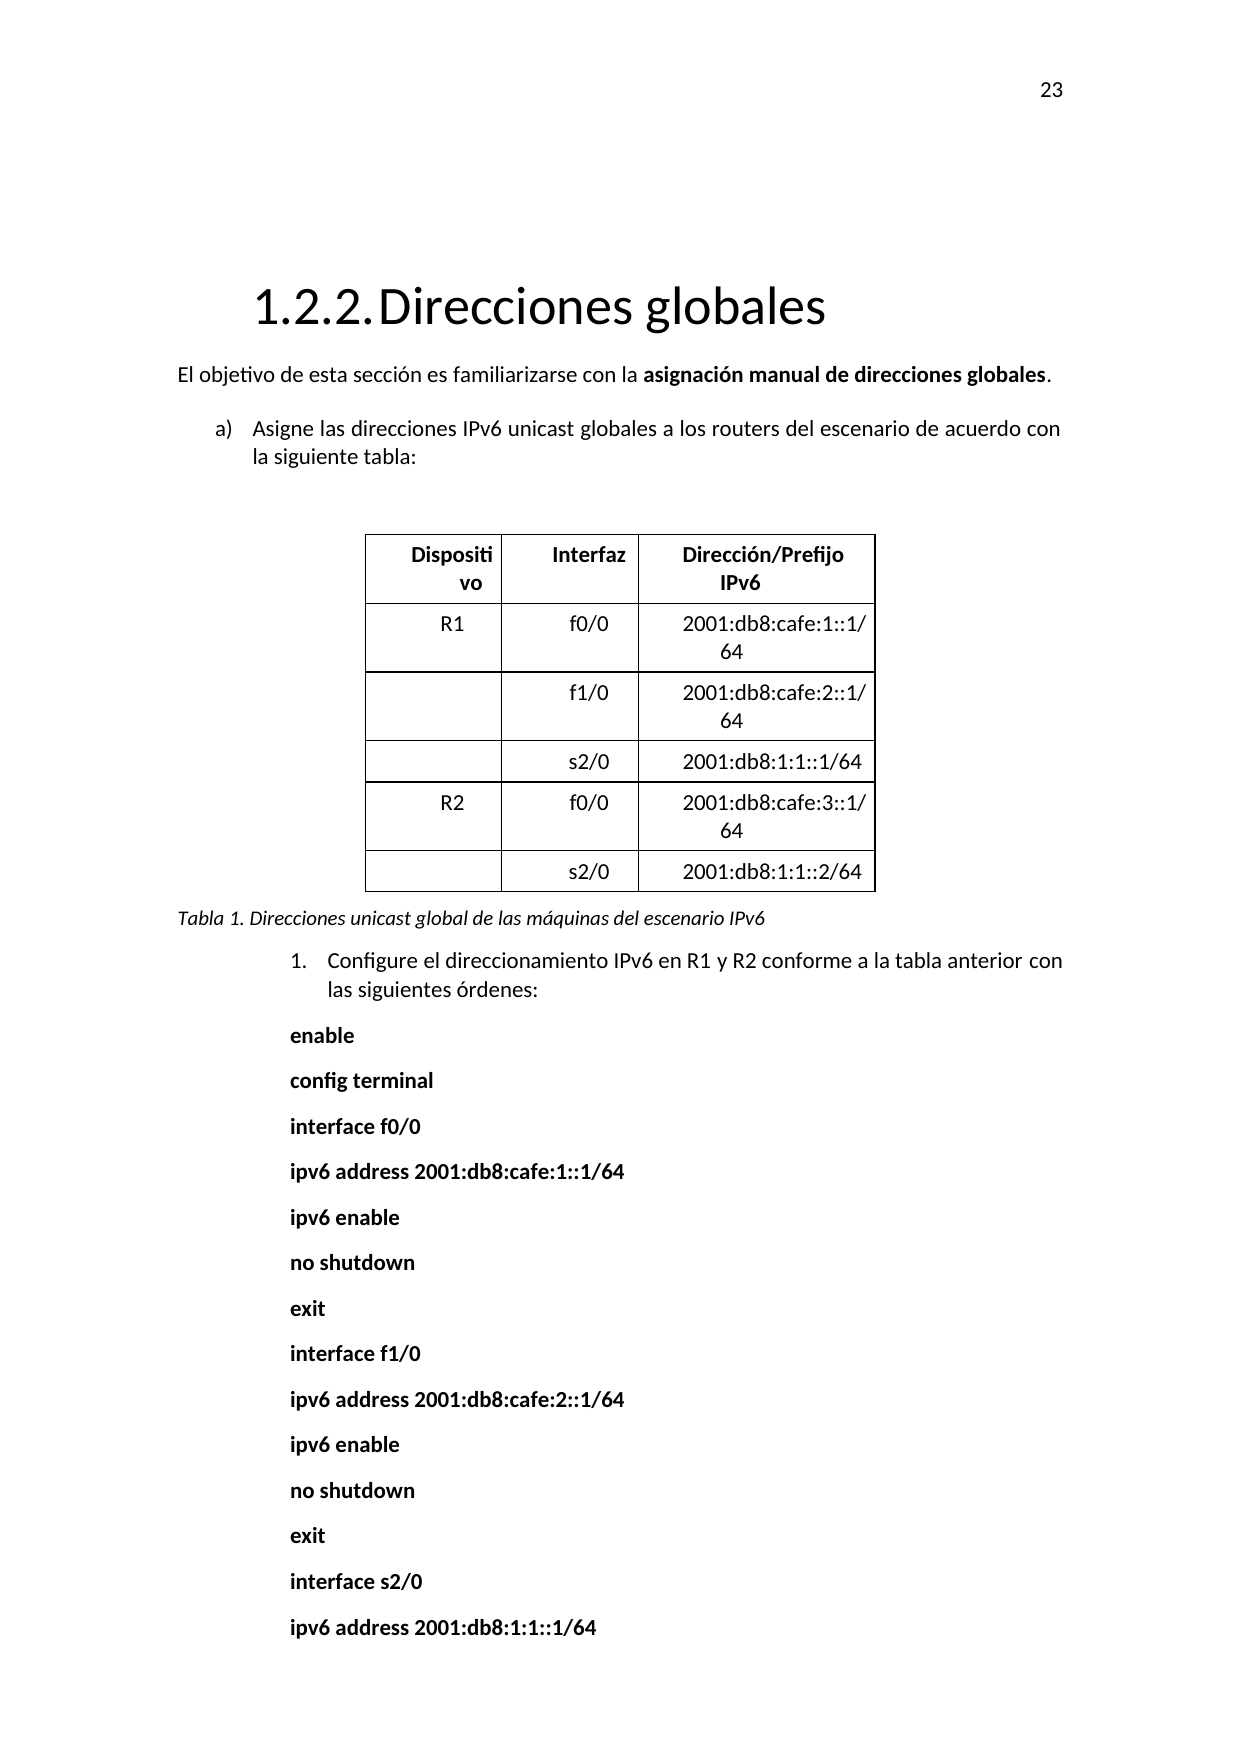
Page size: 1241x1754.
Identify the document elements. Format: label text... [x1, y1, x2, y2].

table_cell 2001:db8:cafe:3::1/64 [639, 783, 874, 850]
list no shutdown [290, 1476, 1063, 1504]
table_cell f1/0 [502, 673, 638, 740]
list exit [290, 1522, 1063, 1549]
table_header Dispositivo [366, 535, 501, 602]
list Configure el direccionamiento IPv6 en R1 y R2 conforme a la tabla anterior con las siguientes órdenes: [290, 946, 1063, 1003]
table_cell s2/0 [502, 851, 638, 891]
table_header Dirección/Prefijo IPv6 [639, 535, 874, 602]
table_cell 2001:db8:cafe:2::1/64 [639, 673, 874, 740]
list interface s2/0 [290, 1567, 1063, 1595]
list ipv6 enable [290, 1431, 1063, 1458]
list ipv6 enable [290, 1203, 1063, 1231]
list ipv6 address 2001:db8:cafe:1::1/64 [290, 1157, 1063, 1185]
list interface f1/0 [290, 1339, 1063, 1367]
text El objetivo de esta sección es familiarizarse con la asignación manual de direcciones globales. [177, 361, 1063, 389]
table_cell f0/0 [502, 604, 638, 671]
subtitle Direcciones globales [252, 272, 1063, 338]
table_cell 2001:db8:1:1::2/64 [639, 851, 874, 891]
text Tabla 1. Direcciones unicast global de las máquinas del escenario IPv6 [177, 905, 1063, 930]
list ipv6 address 2001:db8:1:1::1/64 [290, 1613, 1063, 1641]
table_cell R2 [366, 783, 501, 850]
list interface f0/0 [290, 1112, 1063, 1140]
table_cell 2001:db8:1:1::1/64 [639, 741, 874, 781]
table_cell s2/0 [502, 741, 638, 781]
table_cell R1 [366, 604, 501, 671]
table_cell [366, 673, 501, 740]
list Asigne las direcciones IPv6 unicast globales a los routers del escenario de acuerdo con la siguiente tabla: [215, 414, 1063, 471]
table_cell [366, 851, 501, 891]
list config terminal [290, 1066, 1063, 1094]
list ipv6 address 2001:db8:cafe:2::1/64 [290, 1385, 1063, 1413]
table_cell [366, 741, 501, 781]
table_cell 2001:db8:cafe:1::1/64 [639, 604, 874, 671]
list no shutdown [290, 1248, 1063, 1276]
list exit [290, 1294, 1063, 1322]
table_header Interfaz [502, 535, 638, 602]
list enable [290, 1021, 1063, 1049]
table_cell f0/0 [502, 783, 638, 850]
